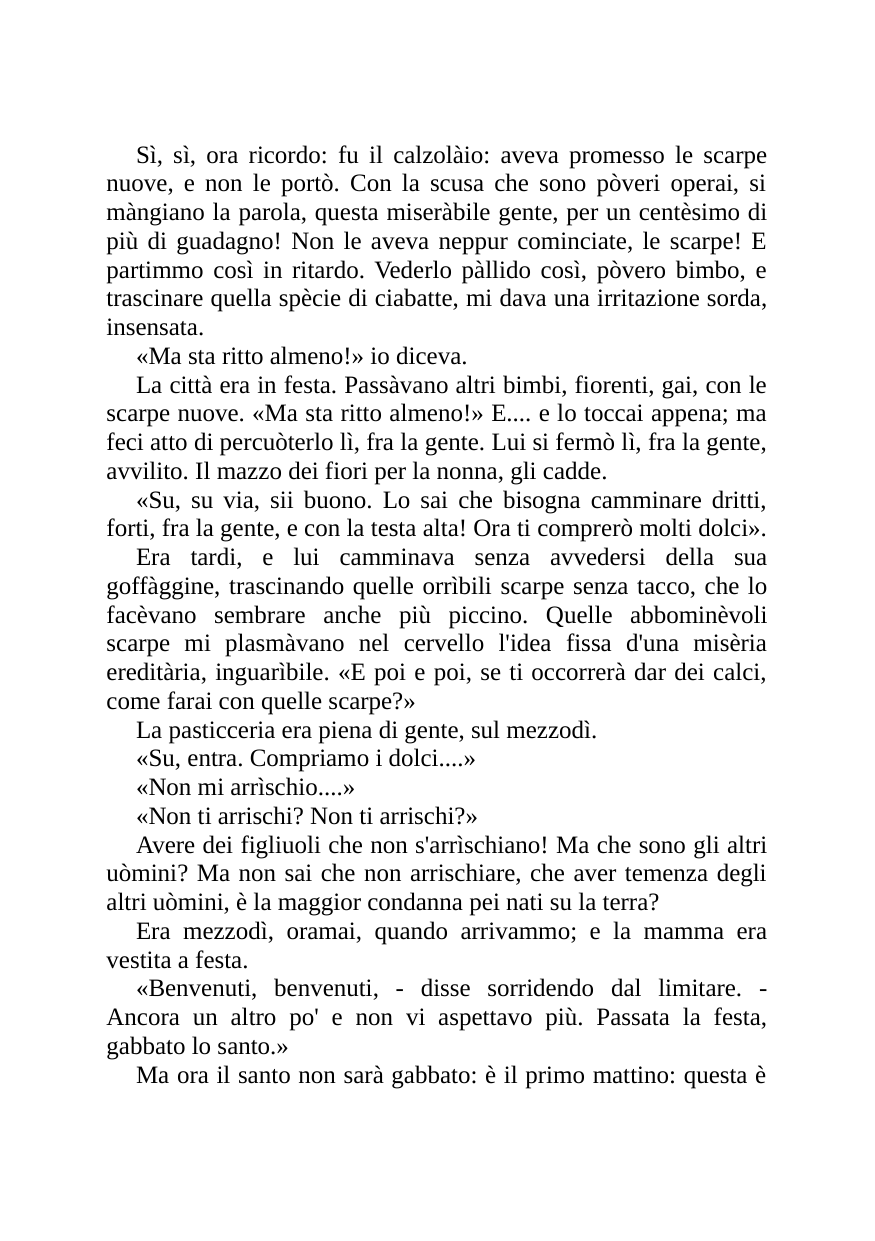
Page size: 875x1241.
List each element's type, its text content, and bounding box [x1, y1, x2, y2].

text «Benvenuti, benvenuti, - disse sorridendo dal limitare. - Ancora un altro po' e non vi aspettavo più. Passata la festa, gabbato lo santo.» [106, 973, 768, 1060]
text «Non mi arrìschio....» [106, 772, 768, 801]
text «Su, entra. Compriamo i dolci....» [106, 743, 768, 772]
text Avere dei figliuoli che non s'arrìschiano! Ma che sono gli altri uòmini? Ma non sai che non arrischiare, che aver temenza degli altri uòmini, è la maggior condanna pei nati su la terra? [106, 830, 768, 916]
text Sì, sì, ora ricordo: fu il calzolàio: aveva promesso le scarpe nuove, e non le portò. Con la scusa che sono pòveri operai, si màngiano la parola, questa miseràbile gente, per un centèsimo di più di guadagno! Non le aveva neppur cominciate, le scarpe! E partimmo così in ritardo. Vederlo pàllido così, pòvero bimbo, e trascinare quella spècie di ciabatte, mi dava una irritazione sorda, insensata. [106, 140, 768, 341]
text Ma ora il santo non sarà gabbato: è il primo mattino: questa è [106, 1060, 768, 1088]
text «Su, su via, sii buono. Lo sai che bisogna camminare dritti, forti, fra la gente, e con la testa alta! Ora ti comprerò molti dolci». [106, 485, 768, 542]
text La pasticceria era piena di gente, sul mezzodì. [106, 715, 768, 743]
text Era tardi, e lui camminava senza avvedersi della sua goffàggine, trascinando quelle orrìbili scarpe senza tacco, che lo facèvano sembrare anche più piccino. Quelle abbominèvoli scarpe mi plasmàvano nel cervello l'idea fissa d'una misèria ereditària, inguarìbile. «E poi e poi, se ti occorrerà dar dei calci, come farai con quelle scarpe?» [106, 542, 768, 715]
text «Non ti arrischi? Non ti arrischi?» [106, 801, 768, 830]
text Era mezzodì, oramai, quando arrivammo; e la mamma era vestita a festa. [106, 916, 768, 973]
text La città era in festa. Passàvano altri bimbi, fiorenti, gai, con le scarpe nuove. «Ma sta ritto almeno!» E.... e lo toccai appena; ma feci atto di percuòterlo lì, fra la gente. Lui si fermò lì, fra la gente, avvilito. Il mazzo dei fiori per la nonna, gli cadde. [106, 370, 768, 485]
text «Ma sta ritto almeno!» io diceva. [106, 341, 768, 370]
